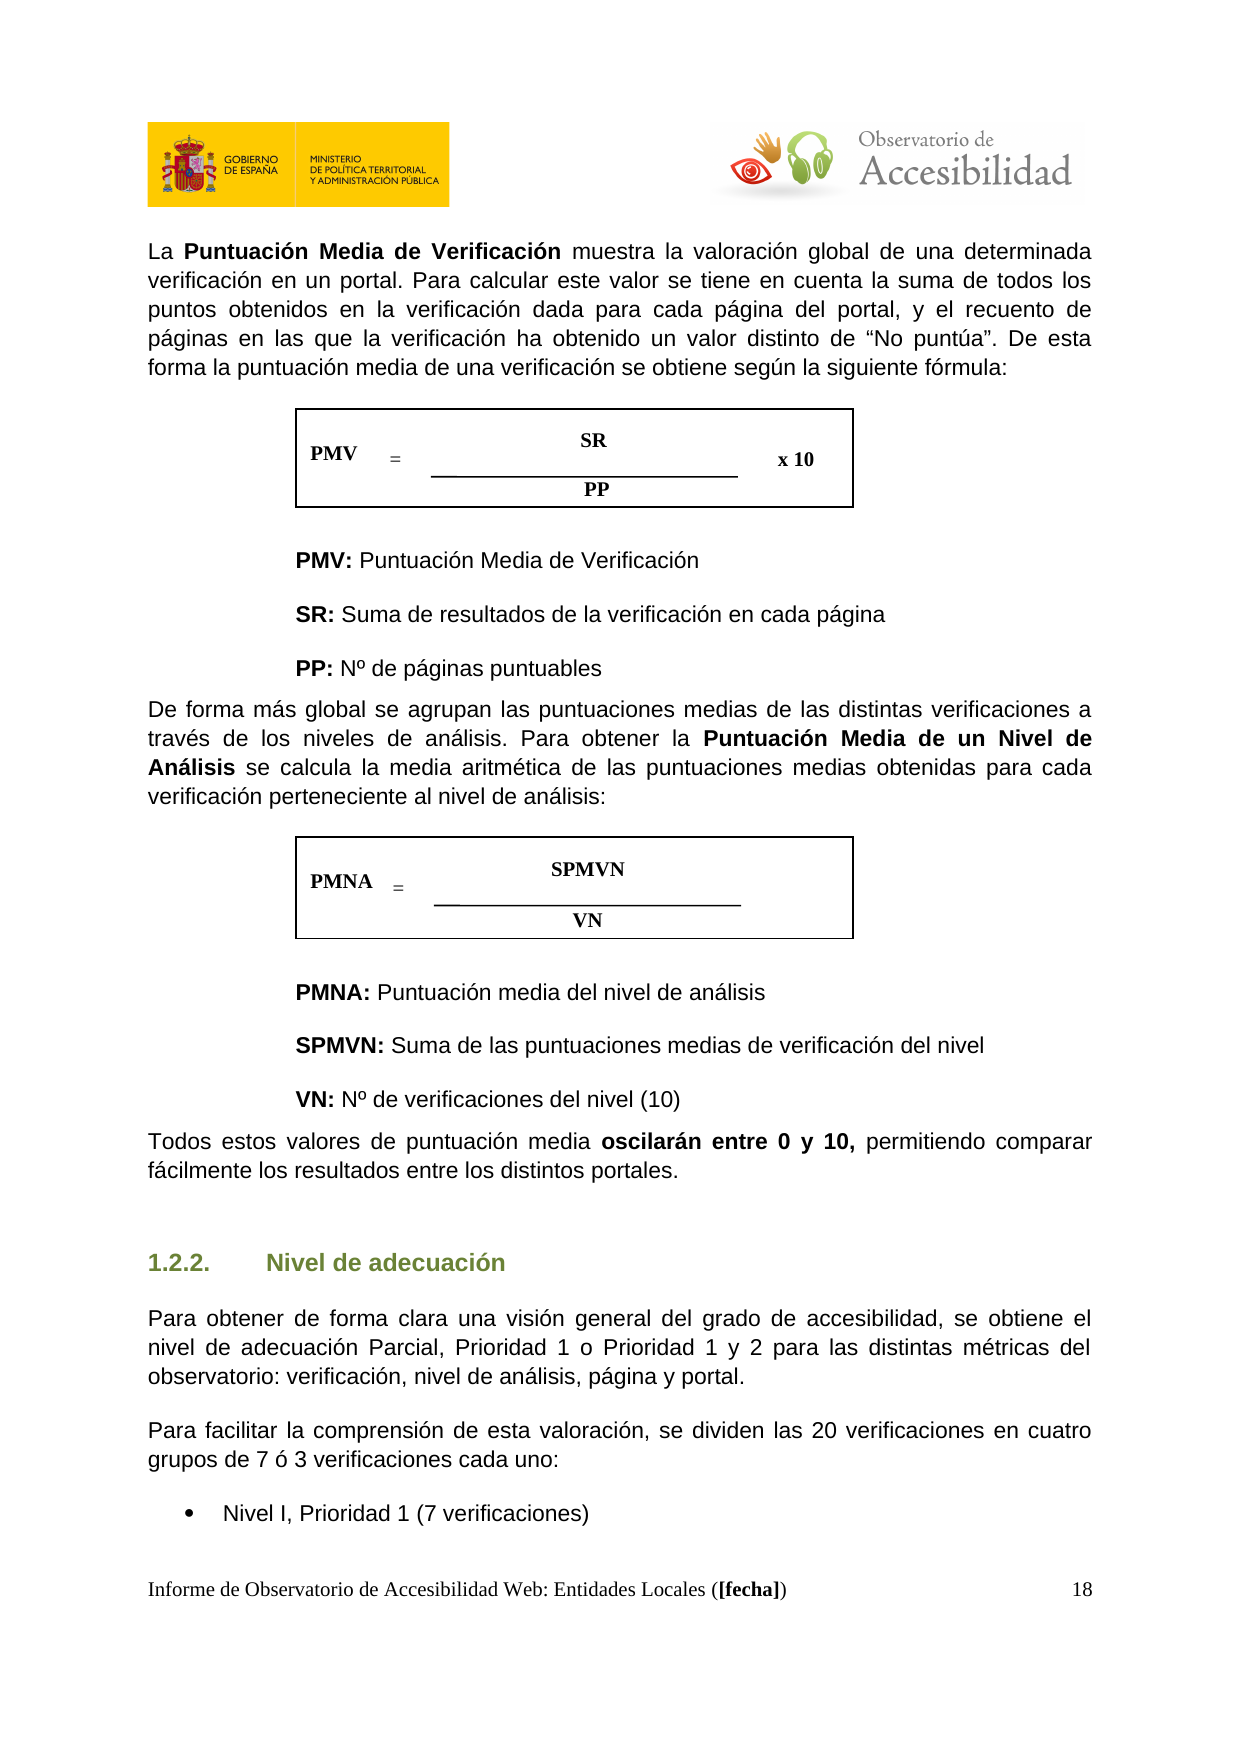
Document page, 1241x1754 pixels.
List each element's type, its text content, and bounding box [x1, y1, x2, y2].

text Para obtener de forma clara una visión general del grado de accesibilidad, se obtiene el nivel de adecuación Parcial, Prioridad 1 o Prioridad 1 y 2 para las distintas métricas del observatorio: verificación, nivel de análisis, página y portal. [148, 1305, 1092, 1389]
text PP: Nº de páginas puntuables [295, 654, 1092, 681]
text La Puntuación Media de Verificación muestra la valoración global de una determinada verificación en un portal. Para calcular este valor se tiene en cuenta la suma de todos los puntos obtenidos en la verificación dada para cada página del portal, y el recuento de páginas en las que la verificación ha obtenido un valor distinto de “No puntúa”. De esta forma la puntuación media de una verificación se obtiene según la siguiente fórmula: [148, 238, 1092, 380]
text De forma más global se agrupan las puntuaciones medias de las distintas verificaciones a través de los niveles de análisis. Para obtener la Puntuación Media de un Nivel de Análisis se calcula la media aritmética de las puntuaciones medias obtenidas para cada verificación perteneciente al nivel de análisis: [148, 696, 1092, 809]
text SPMVN: Suma de las puntuaciones medias de verificación del nivel [295, 1032, 1092, 1059]
picture [710, 122, 1086, 205]
list Nivel de adecuación [148, 1248, 1092, 1277]
text Para facilitar la comprensión de esta valoración, se dividen las 20 verificaciones en cuatro grupos de 7 ó 3 verificaciones cada uno: [148, 1417, 1092, 1472]
list Nivel I, Prioridad 1 (7 verificaciones) [185, 1499, 1092, 1526]
text PMNA: Puntuación media del nivel de análisis [295, 978, 1092, 1005]
text VN: Nº de verificaciones del nivel (10) [295, 1086, 1092, 1113]
text Todos estos valores de puntuación media oscilarán entre 0 y 10, permitiendo comparar fácilmente los resultados entre los distintos portales. [148, 1128, 1092, 1183]
text PMV: Puntuación Media de Verificación [295, 547, 1092, 573]
text SR: Suma de resultados de la verificación en cada página [295, 601, 1092, 627]
picture [147, 122, 450, 207]
